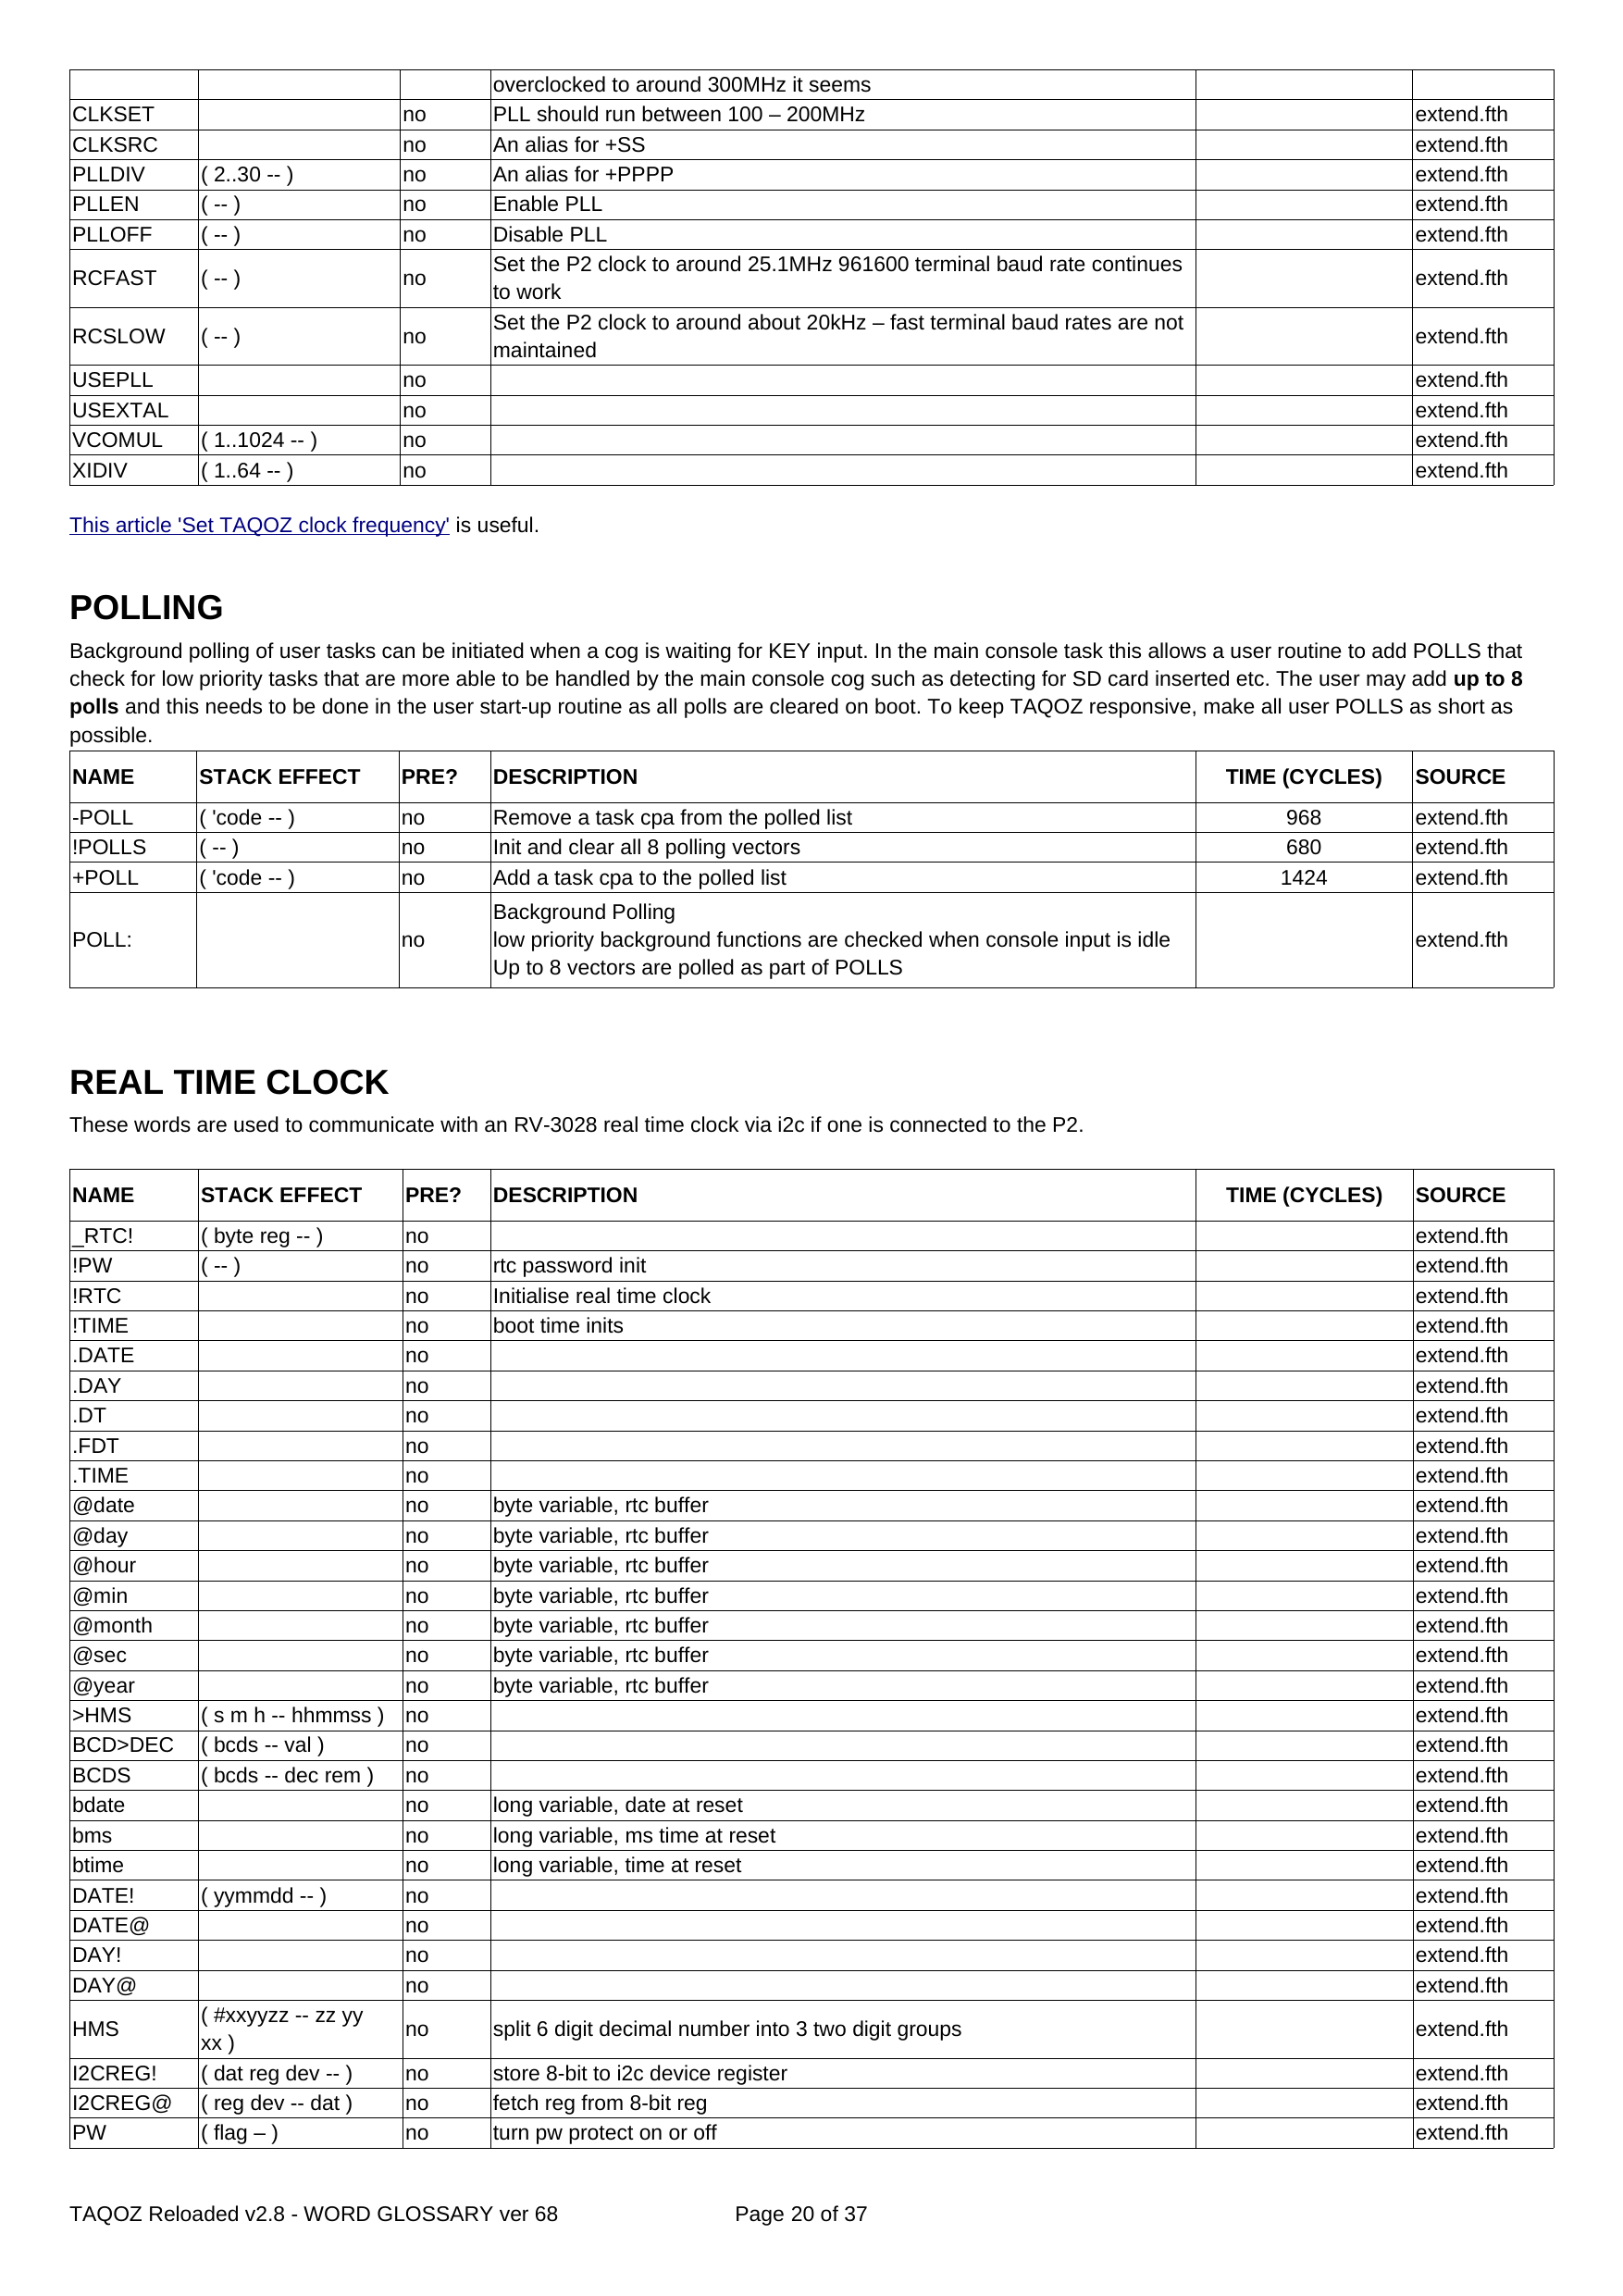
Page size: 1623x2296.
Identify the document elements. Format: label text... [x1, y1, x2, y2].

table_cell [199, 1521, 403, 1550]
table_cell ( 2..30 -- ) [199, 160, 400, 189]
table_cell VCOMUL [70, 426, 198, 454]
table_cell PLLOFF [70, 220, 198, 249]
table_cell _RTC! [70, 1222, 198, 1250]
table_cell btime [70, 1851, 198, 1880]
table_cell [491, 1761, 1196, 1790]
table_cell extend.fth [1414, 2118, 1554, 2148]
table_cell [1196, 1971, 1413, 2000]
table_cell extend.fth [1414, 1432, 1554, 1460]
table_cell [1196, 1880, 1413, 1910]
table_cell extend.fth [1414, 1401, 1554, 1431]
table_cell [199, 396, 400, 425]
table_cell extend.fth [1414, 1971, 1554, 2000]
table_cell @month [70, 1611, 198, 1640]
table_cell [1196, 100, 1412, 130]
table_cell overclocked to around 300MHz it seems [491, 70, 1196, 99]
table_cell I2CREG! [70, 2059, 198, 2088]
table_cell extend.fth [1414, 1641, 1554, 1670]
table_cell no [403, 1311, 490, 1340]
table_cell no [403, 2089, 490, 2117]
table_cell Remove a task cpa from the polled list [491, 803, 1196, 832]
table_cell extend.fth [1413, 160, 1554, 189]
table_cell no [400, 863, 490, 892]
table_cell >HMS [70, 1701, 198, 1730]
table_cell [1196, 1341, 1413, 1371]
table_cell extend.fth [1414, 1582, 1554, 1610]
table_cell extend.fth [1413, 803, 1554, 832]
table_cell ( 'code -- ) [197, 803, 399, 832]
table_cell byte variable, rtc buffer [491, 1611, 1196, 1640]
table_cell extend.fth [1414, 1761, 1554, 1790]
table_header TIME (CYCLES) [1196, 1170, 1413, 1221]
table_cell ( 1..1024 -- ) [199, 426, 400, 454]
table_header NAME [70, 1170, 198, 1221]
table_cell extend.fth [1414, 2059, 1554, 2088]
table_cell bdate [70, 1791, 198, 1820]
table_cell no [401, 455, 490, 485]
table_cell ( bcds -- val ) [199, 1731, 403, 1760]
table_cell long variable, time at reset [491, 1851, 1196, 1880]
table_cell [491, 1432, 1196, 1460]
table_cell @date [70, 1491, 198, 1520]
table_cell 1424 [1196, 863, 1412, 892]
table_cell [1196, 396, 1412, 425]
table_cell extend.fth [1414, 1701, 1554, 1730]
table_cell [199, 1461, 403, 1490]
table_cell .DT [70, 1401, 198, 1431]
table_cell -POLL [70, 803, 196, 832]
table_cell [1196, 1282, 1413, 1310]
table_cell ( yymmdd -- ) [199, 1880, 403, 1910]
table_cell [199, 1671, 403, 1700]
table_cell no [403, 1461, 490, 1490]
table_cell no [403, 1222, 490, 1250]
table_cell store 8-bit to i2c device register [491, 2059, 1196, 2088]
table_cell [491, 1911, 1196, 1940]
table_cell no [403, 1551, 490, 1580]
table_cell [491, 1880, 1196, 1910]
table_cell DAY! [70, 1941, 198, 1970]
table_cell [401, 70, 490, 99]
table_cell long variable, date at reset [491, 1791, 1196, 1820]
table_cell extend.fth [1414, 1671, 1554, 1700]
table_cell @year [70, 1671, 198, 1700]
table_header STACK EFFECT [199, 1170, 403, 1221]
table_cell An alias for +PPPP [491, 160, 1196, 189]
table_cell [1196, 1222, 1413, 1250]
table_cell extend.fth [1414, 1911, 1554, 1940]
subtitle REAL TIME CLOCK [69, 1061, 1554, 1101]
table_cell no [403, 1821, 490, 1850]
table_cell @min [70, 1582, 198, 1610]
table_cell [199, 1491, 403, 1520]
table_cell [1196, 1761, 1413, 1790]
table_cell extend.fth [1413, 250, 1554, 307]
table_cell I2CREG@ [70, 2089, 198, 2117]
table_cell no [403, 1641, 490, 1670]
table_cell [1413, 70, 1554, 99]
table_cell XIDIV [70, 455, 198, 485]
table_cell extend.fth [1414, 1880, 1554, 1910]
table_cell no [403, 1582, 490, 1610]
table_cell extend.fth [1413, 308, 1554, 365]
table_cell ( flag – ) [199, 2118, 403, 2148]
table_cell [199, 1851, 403, 1880]
table_cell no [403, 1880, 490, 1910]
table_cell PW [70, 2118, 198, 2148]
table_cell fetch reg from 8-bit reg [491, 2089, 1196, 2117]
table_cell no [403, 1282, 490, 1310]
table_cell no [401, 220, 490, 249]
table_cell ( -- ) [199, 220, 400, 249]
table_cell ( bcds -- dec rem ) [199, 1761, 403, 1790]
text Background polling of user tasks can be initiated when a cog is waiting for KEY input. In the main console task this allows a user routine to add POLLS that check for low priority tasks that are more able to be handled by the main console cog such as detecting for SD card inserted etc. The user may add up to 8 polls and this needs to be done in the user start-up routine as all polls are cleared on boot. To keep TAQOZ responsive, make all user POLLS as short as possible. [69, 639, 1554, 747]
table_cell extend.fth [1413, 100, 1554, 130]
table_cell BCDS [70, 1761, 198, 1790]
table_cell [199, 70, 400, 99]
table_cell boot time inits [491, 1311, 1196, 1340]
table_cell [1196, 1491, 1413, 1520]
table_cell [199, 1821, 403, 1850]
table_cell [1196, 893, 1412, 987]
table_cell [199, 1611, 403, 1640]
table_cell [199, 366, 400, 395]
table_cell extend.fth [1414, 2001, 1554, 2057]
table_cell An alias for +SS [491, 130, 1196, 159]
table_cell no [403, 1491, 490, 1520]
table_cell [70, 70, 198, 99]
table_header DESCRIPTION [491, 1170, 1196, 1221]
table_cell rtc password init [491, 1251, 1196, 1280]
table_cell [1196, 455, 1412, 485]
table_cell bms [70, 1821, 198, 1850]
table_cell [1196, 1821, 1413, 1850]
table_cell [1196, 1791, 1413, 1820]
table_cell no [403, 1701, 490, 1730]
table_cell no [401, 191, 490, 219]
table_cell no [403, 1251, 490, 1280]
table_cell [1196, 308, 1412, 365]
table_cell @sec [70, 1641, 198, 1670]
table_cell no [403, 2118, 490, 2148]
table_cell 680 [1196, 833, 1412, 862]
table_header PRE? [400, 751, 490, 802]
table_cell [1196, 426, 1412, 454]
table_cell [491, 426, 1196, 454]
table_cell [1196, 1432, 1413, 1460]
table_cell [199, 1791, 403, 1820]
table_cell [1196, 160, 1412, 189]
table_cell ( -- ) [199, 191, 400, 219]
table_cell [1196, 1941, 1413, 1970]
table_cell extend.fth [1414, 1251, 1554, 1280]
table_cell extend.fth [1414, 1611, 1554, 1640]
table_cell no [403, 1761, 490, 1790]
table_cell no [403, 1611, 490, 1640]
table_cell [199, 100, 400, 130]
table_cell [199, 1282, 403, 1310]
table_cell no [401, 160, 490, 189]
table_cell no [403, 1971, 490, 2000]
table_cell [1196, 2089, 1413, 2117]
table_cell [1196, 130, 1412, 159]
table_cell ( #xxyyzz -- zz yy xx ) [199, 2001, 403, 2057]
table_cell Enable PLL [491, 191, 1196, 219]
table_cell ( s m h -- hhmmss ) [199, 1701, 403, 1730]
table_cell extend.fth [1414, 1941, 1554, 1970]
table_cell [1196, 2059, 1413, 2088]
table_cell no [401, 250, 490, 307]
table_cell [199, 1582, 403, 1610]
table_cell [199, 1401, 403, 1431]
table_cell no [403, 1401, 490, 1431]
table_cell [491, 1222, 1196, 1250]
table_cell DATE! [70, 1880, 198, 1910]
table_cell extend.fth [1414, 1821, 1554, 1850]
table_cell no [401, 426, 490, 454]
table_cell no [401, 396, 490, 425]
table_cell extend.fth [1413, 833, 1554, 862]
table_cell @day [70, 1521, 198, 1550]
table_cell no [401, 308, 490, 365]
table_cell [199, 1311, 403, 1340]
table_cell extend.fth [1414, 1341, 1554, 1371]
table_cell [1196, 1311, 1413, 1340]
table_cell ( -- ) [199, 308, 400, 365]
table_cell ( dat reg dev -- ) [199, 2059, 403, 2088]
table_header PRE? [403, 1170, 490, 1221]
table_cell ( byte reg -- ) [199, 1222, 403, 1250]
table_cell no [401, 100, 490, 130]
table_cell [197, 893, 399, 987]
table_cell CLKSET [70, 100, 198, 130]
table_cell [1196, 1611, 1413, 1640]
table_cell .DAY [70, 1371, 198, 1400]
table_cell [199, 1371, 403, 1400]
table_cell !TIME [70, 1311, 198, 1340]
table_cell no [400, 893, 490, 987]
table_cell byte variable, rtc buffer [491, 1641, 1196, 1670]
table_cell [199, 1971, 403, 2000]
table_cell Background Polling low priority background functions are checked when console input is idle Up to 8 vectors are polled as part of POLLS [491, 893, 1196, 987]
table_cell RCSLOW [70, 308, 198, 365]
table_cell no [403, 1941, 490, 1970]
table_cell .FDT [70, 1432, 198, 1460]
table_cell byte variable, rtc buffer [491, 1671, 1196, 1700]
table_cell [491, 366, 1196, 395]
table_cell [1196, 191, 1412, 219]
table_cell .TIME [70, 1461, 198, 1490]
table_cell [491, 1461, 1196, 1490]
table_cell extend.fth [1413, 893, 1554, 987]
table_cell extend.fth [1414, 1791, 1554, 1820]
table_cell byte variable, rtc buffer [491, 1551, 1196, 1580]
table_cell [491, 1371, 1196, 1400]
table_cell [1196, 250, 1412, 307]
table_cell [199, 1911, 403, 1940]
table_cell extend.fth [1413, 396, 1554, 425]
table_cell RCFAST [70, 250, 198, 307]
table_cell [199, 1432, 403, 1460]
table_cell no [403, 1911, 490, 1940]
table_cell no [401, 366, 490, 395]
table_cell ( 'code -- ) [197, 863, 399, 892]
table_cell Add a task cpa to the polled list [491, 863, 1196, 892]
table_cell [199, 1641, 403, 1670]
table_cell [491, 455, 1196, 485]
table_cell ( reg dev -- dat ) [199, 2089, 403, 2117]
table_cell no [403, 1341, 490, 1371]
table_cell [1196, 1401, 1413, 1431]
table_cell [491, 396, 1196, 425]
table_cell extend.fth [1414, 1551, 1554, 1580]
table_cell +POLL [70, 863, 196, 892]
table_cell ( -- ) [199, 250, 400, 307]
table_cell extend.fth [1414, 1282, 1554, 1310]
table_cell no [403, 1791, 490, 1820]
table_cell extend.fth [1413, 130, 1554, 159]
table_cell extend.fth [1413, 426, 1554, 454]
table_cell extend.fth [1413, 455, 1554, 485]
table_cell 968 [1196, 803, 1412, 832]
table_cell [1196, 1731, 1413, 1760]
table_cell byte variable, rtc buffer [491, 1491, 1196, 1520]
table_cell [491, 1341, 1196, 1371]
table_cell extend.fth [1413, 191, 1554, 219]
table_cell split 6 digit decimal number into 3 two digit groups [491, 2001, 1196, 2057]
table_cell [1196, 70, 1412, 99]
table_cell extend.fth [1414, 1731, 1554, 1760]
subtitle POLLING [69, 587, 1554, 627]
table_cell [1196, 366, 1412, 395]
table_cell PLLEN [70, 191, 198, 219]
table_cell [491, 1731, 1196, 1760]
table_cell PLLDIV [70, 160, 198, 189]
table_cell !PW [70, 1251, 198, 1280]
table_cell [1196, 1641, 1413, 1670]
table_cell Disable PLL [491, 220, 1196, 249]
table_cell ( -- ) [197, 833, 399, 862]
table_cell no [400, 803, 490, 832]
table_cell @hour [70, 1551, 198, 1580]
table_cell no [403, 1731, 490, 1760]
table_cell no [400, 833, 490, 862]
table_cell [491, 1971, 1196, 2000]
table_cell extend.fth [1414, 1851, 1554, 1880]
table_cell DAY@ [70, 1971, 198, 2000]
text These words are used to communicate with an RV-3028 real time clock via i2c if one is connected to the P2. [69, 1112, 1554, 1137]
table_cell [1196, 1371, 1413, 1400]
table_cell [1196, 1521, 1413, 1550]
table_cell extend.fth [1413, 366, 1554, 395]
table_cell POLL: [70, 893, 196, 987]
table_cell BCD>DEC [70, 1731, 198, 1760]
table_cell [199, 130, 400, 159]
table_cell [199, 1941, 403, 1970]
table_cell ( -- ) [199, 1251, 403, 1280]
table_cell [199, 1551, 403, 1580]
table_cell extend.fth [1414, 1461, 1554, 1490]
table_cell Set the P2 clock to around about 20kHz – fast terminal baud rates are not maintained [491, 308, 1196, 365]
table_cell [491, 1701, 1196, 1730]
table_cell [1196, 1671, 1413, 1700]
table_cell no [403, 1371, 490, 1400]
table_cell [1196, 1461, 1413, 1490]
table_cell [199, 1341, 403, 1371]
table_cell no [403, 2059, 490, 2088]
table_cell ( 1..64 -- ) [199, 455, 400, 485]
table_cell [491, 1941, 1196, 1970]
table_cell USEXTAL [70, 396, 198, 425]
table_cell PLL should run between 100 – 200MHz [491, 100, 1196, 130]
table_cell no [403, 2001, 490, 2057]
table_cell [1196, 220, 1412, 249]
table_cell [1196, 1851, 1413, 1880]
table_header TIME (CYCLES) [1196, 751, 1412, 802]
table_header SOURCE [1413, 751, 1554, 802]
table_cell extend.fth [1414, 1311, 1554, 1340]
table_cell HMS [70, 2001, 198, 2057]
table_header SOURCE [1414, 1170, 1554, 1221]
table_cell [1196, 1251, 1413, 1280]
table_cell !POLLS [70, 833, 196, 862]
table_cell [1196, 2118, 1413, 2148]
table_cell [491, 1401, 1196, 1431]
table_cell long variable, ms time at reset [491, 1821, 1196, 1850]
table_cell DATE@ [70, 1911, 198, 1940]
table_header STACK EFFECT [197, 751, 399, 802]
table_cell extend.fth [1414, 1222, 1554, 1250]
table_cell [1196, 1701, 1413, 1730]
table_cell extend.fth [1413, 220, 1554, 249]
table_cell extend.fth [1414, 1491, 1554, 1520]
table_cell extend.fth [1413, 863, 1554, 892]
table_cell no [403, 1432, 490, 1460]
table_cell turn pw protect on or off [491, 2118, 1196, 2148]
table_cell extend.fth [1414, 1521, 1554, 1550]
table_cell USEPLL [70, 366, 198, 395]
table_header NAME [70, 751, 196, 802]
table_cell [1196, 1551, 1413, 1580]
table_cell extend.fth [1414, 1371, 1554, 1400]
table_cell Initialise real time clock [491, 1282, 1196, 1310]
table_cell Init and clear all 8 polling vectors [491, 833, 1196, 862]
table_cell extend.fth [1414, 2089, 1554, 2117]
table_cell !RTC [70, 1282, 198, 1310]
table_cell [1196, 2001, 1413, 2057]
text This article 'Set TAQOZ clock frequency' is useful. [69, 513, 1554, 538]
table_cell [1196, 1911, 1413, 1940]
table_cell no [401, 130, 490, 159]
table_cell [1196, 1582, 1413, 1610]
table_cell .DATE [70, 1341, 198, 1371]
table_header DESCRIPTION [491, 751, 1196, 802]
table_cell no [403, 1671, 490, 1700]
table_cell byte variable, rtc buffer [491, 1521, 1196, 1550]
table_cell no [403, 1851, 490, 1880]
table_cell Set the P2 clock to around 25.1MHz 961600 terminal baud rate continues to work [491, 250, 1196, 307]
table_cell no [403, 1521, 490, 1550]
table_cell CLKSRC [70, 130, 198, 159]
table_cell byte variable, rtc buffer [491, 1582, 1196, 1610]
